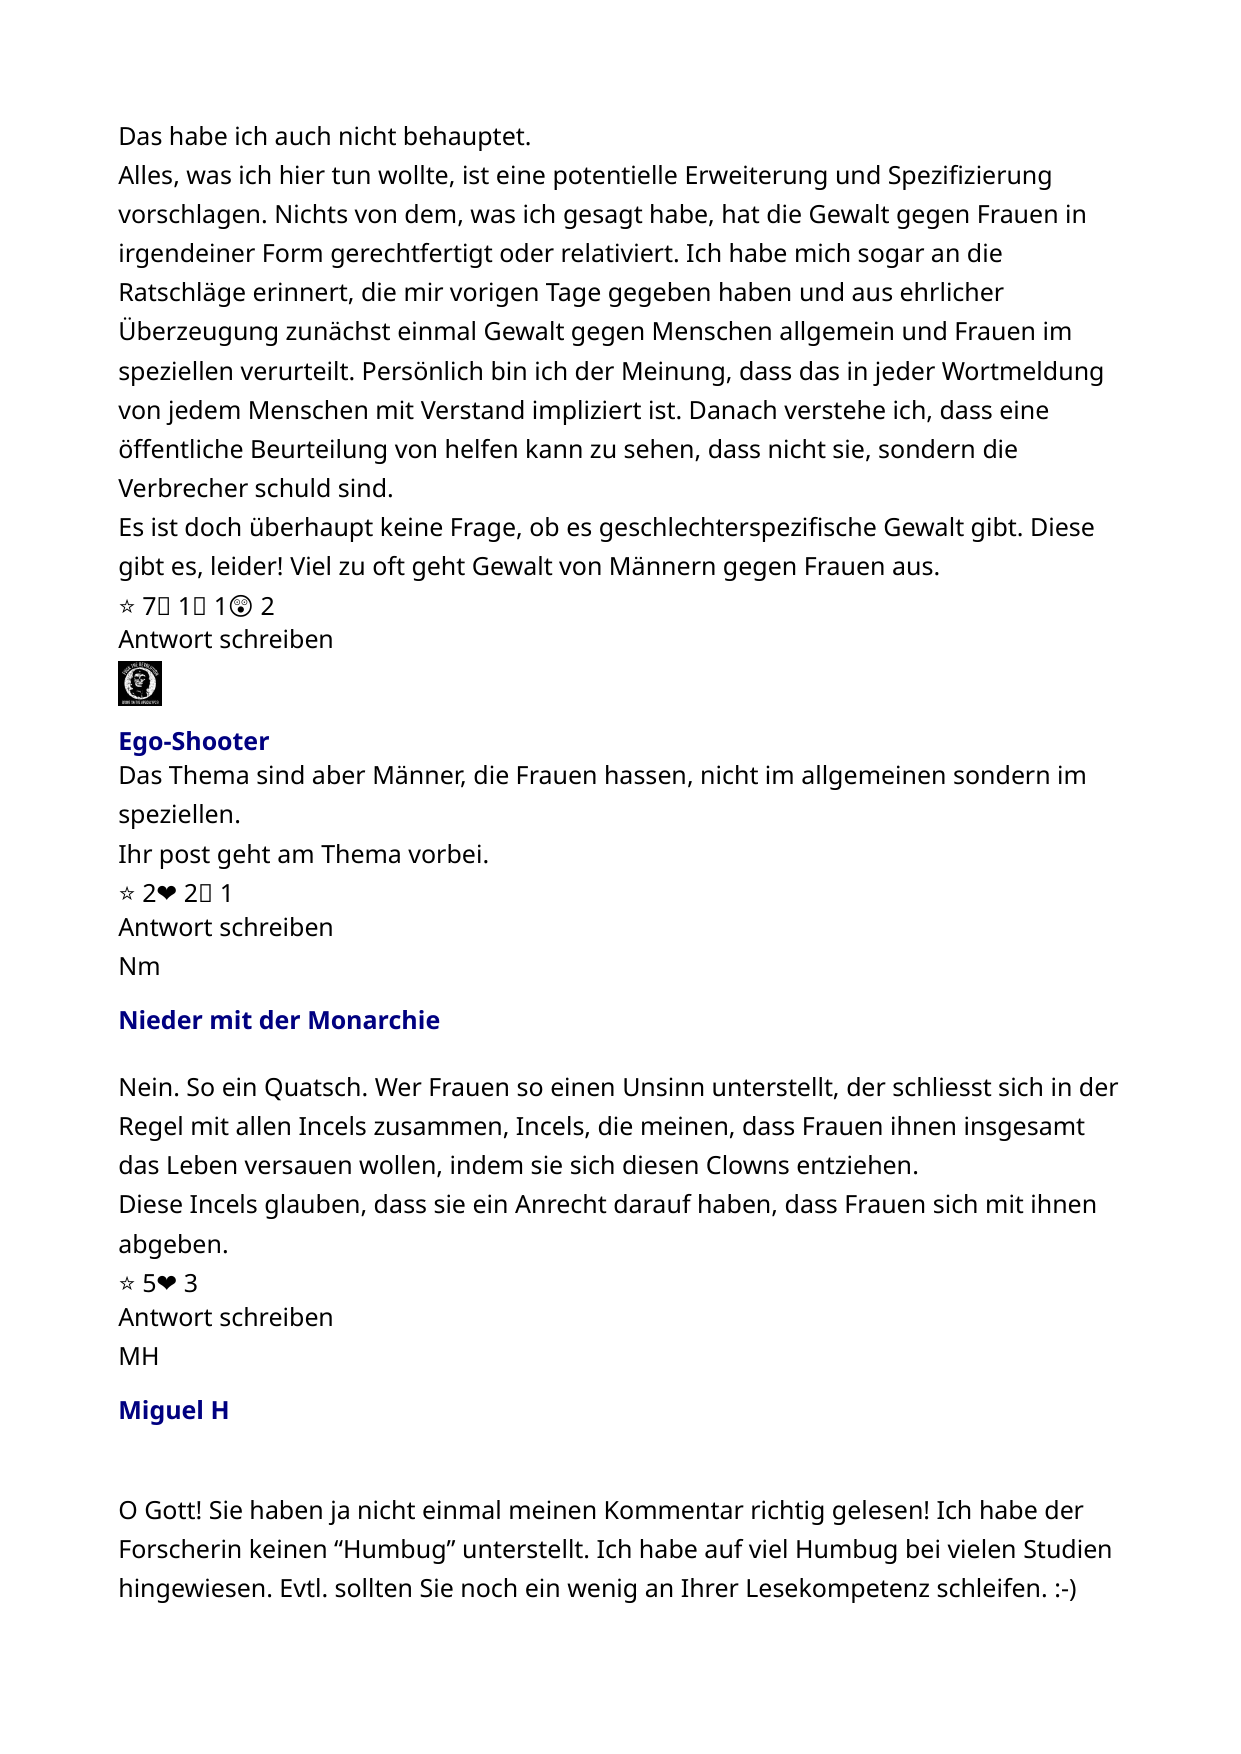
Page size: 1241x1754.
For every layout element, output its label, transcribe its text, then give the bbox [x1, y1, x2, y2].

text MH [118, 1339, 1122, 1373]
text Es ist doch überhaupt keine Frage, ob es geschlechterspezifische Gewalt gibt. Diese gibt es, leider! Viel zu oft geht Gewalt von Männern gegen Frauen aus. [118, 510, 1122, 583]
text Nein. So ein Quatsch. Wer Frauen so einen Unsinn unterstellt, der schliesst sich in der Regel mit allen Incels zusammen, Incels, die meinen, dass Frauen ihnen insgesamt das Leben versauen wollen, indem sie sich diesen Clowns entziehen. [118, 1069, 1122, 1182]
picture [118, 661, 162, 706]
text Alles, was ich hier tun wollte, ist eine potentielle Erweiterung und Spezifizierung vorschlagen. Nichts von dem, was ich gesagt habe, hat die Gewalt gegen Frauen in irgendeiner Form gerechtfertigt oder relativiert. Ich habe mich sogar an die Ratschläge erinnert, die mir vorigen Tage gegeben haben und aus ehrlicher Überzeugung zunächst einmal Gewalt gegen Menschen allgemein und Frauen im speziellen verurteilt. Persönlich bin ich der Meinung, dass das in jeder Wortmeldung von jedem Menschen mit Verstand impliziert ist. Danach verstehe ich, dass eine öffentliche Beurteilung von helfen kann zu sehen, dass nicht sie, sondern die Verbrecher schuld sind. [118, 157, 1122, 505]
text Das habe ich auch nicht behauptet. [118, 118, 1122, 152]
text ⭐️ 2❤️ 2🤨 1 [118, 876, 1122, 909]
text Antwort schreiben [118, 622, 1122, 656]
text Das Thema sind aber Männer, die Frauen hassen, nicht im allgemeinen sondern im speziellen. [118, 758, 1122, 831]
text ⭐️ 7🙁 1🤨 1😲 2 [118, 588, 1122, 622]
subtitle Ego-Shooter [118, 724, 1122, 758]
text O Gott! Sie haben ja nicht einmal meinen Kommentar richtig gelesen! Ich habe der Forscherin keinen “Humbug” unterstellt. Ich habe auf viel Humbug bei vielen Studien hingewiesen. Evtl. sollten Sie noch ein wenig an Ihrer Lesekompetenz schleifen. :-) [118, 1492, 1122, 1605]
subtitle Miguel H [118, 1392, 1122, 1426]
text Nm [118, 949, 1122, 983]
text Antwort schreiben [118, 909, 1122, 944]
text ⭐️ 5❤️ 3 [118, 1265, 1122, 1299]
text Antwort schreiben [118, 1299, 1122, 1333]
subtitle Nieder mit der Monarchie [118, 1002, 1122, 1037]
text Ihr post geht am Thema vorbei. [118, 836, 1122, 870]
text Diese Incels glauben, dass sie ein Anrecht darauf haben, dass Frauen sich mit ihnen abgeben. [118, 1187, 1122, 1260]
